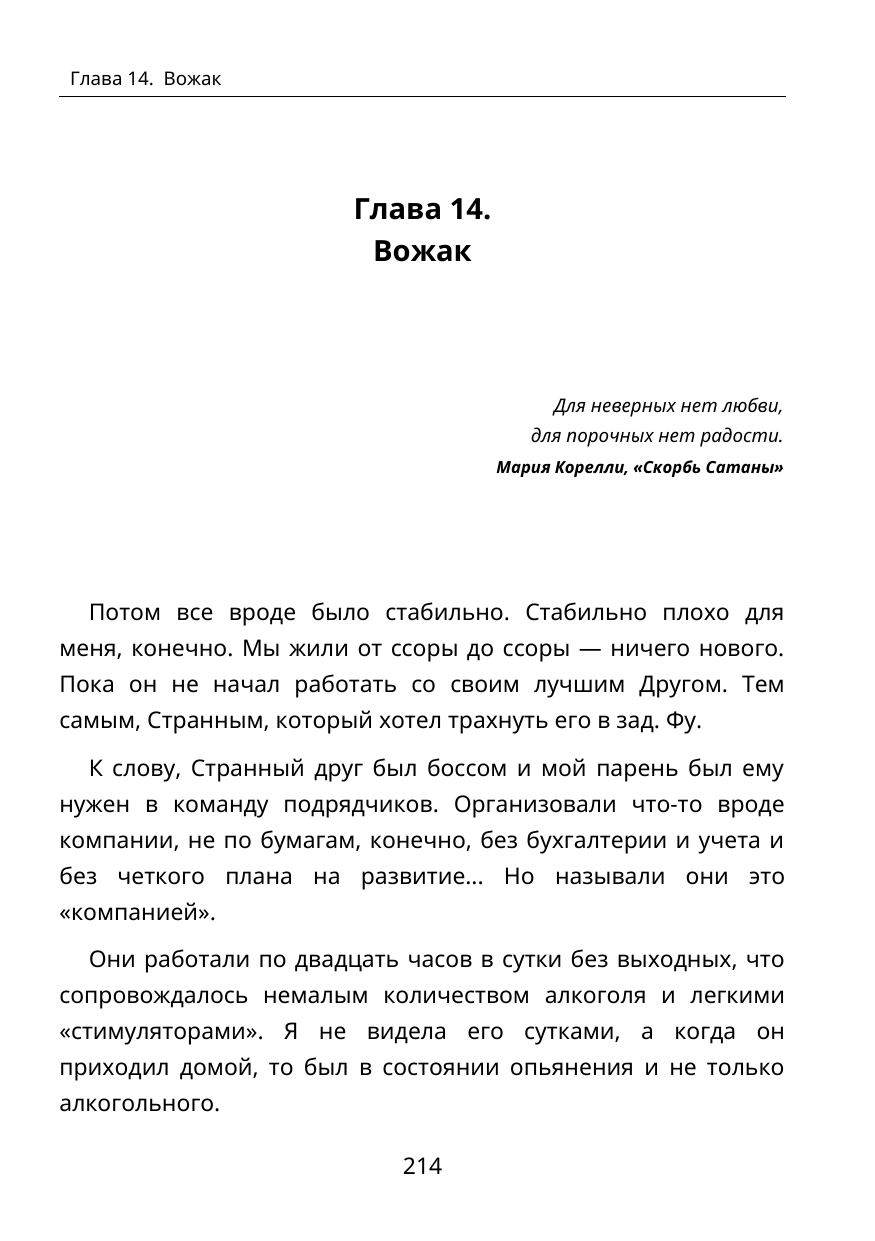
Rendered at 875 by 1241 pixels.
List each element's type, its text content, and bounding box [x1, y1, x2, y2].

text Для неверных нет любви, [207, 388, 786, 418]
text Мария Корелли, «Скорбь Сатаны» [118, 448, 786, 478]
subtitle Глава 14. Вожак [59, 185, 786, 270]
text Потом все вроде было стабильно. Стабильно плохо для меня, конечно. Мы жили от ссоры до ссоры — ничего нового. Пока он не начал работать со своим лучшим Другом. Тем самым, Странным, который хотел трахнуть его в зад. Фу. [59, 596, 786, 735]
text для порочных нет радости. [207, 418, 786, 448]
text Они работали по двадцать часов в сутки без выходных, что сопровождалось немалым количеством алкоголя и легкими «стимуляторами». Я не видела его сутками, а когда он приходил домой, то был в состоянии опьянения и не только алкогольного. [59, 943, 786, 1118]
text К слову, Странный друг был боссом и мой парень был ему нужен в команду подрядчиков. Организовали что-то вроде компании, не по бумагам, конечно, без бухгалтерии и учета и без четкого плана на развитие... Но называли они это «компанией». [59, 752, 786, 927]
